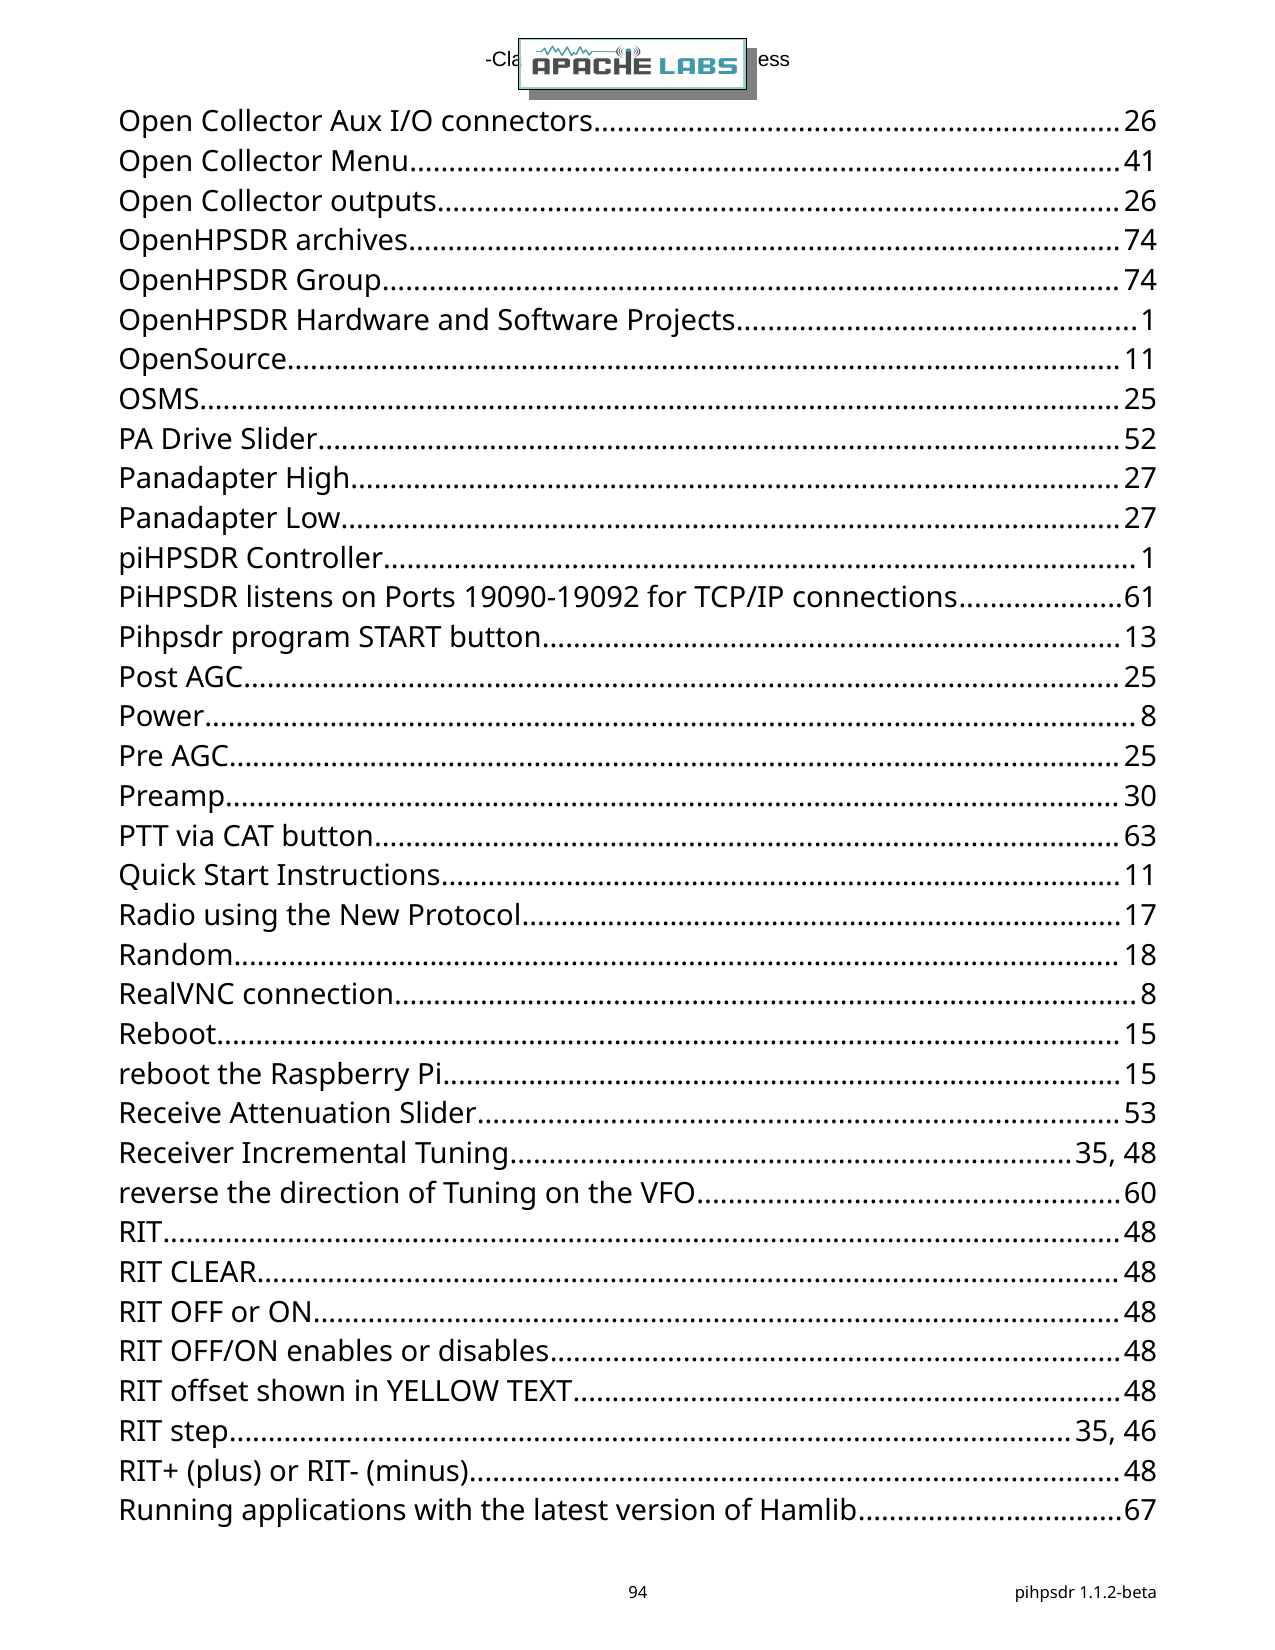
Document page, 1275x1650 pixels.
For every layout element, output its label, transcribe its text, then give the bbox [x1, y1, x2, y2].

text OSMS 25 [118, 378, 1157, 418]
text RIT OFF or ON 48 [118, 1291, 1157, 1331]
text Receive Attenuation Slider 53 [118, 1093, 1157, 1132]
text Random 18 [118, 934, 1157, 973]
text Panadapter High 27 [118, 458, 1157, 497]
text Running applications with the latest version of Hamlib 67 [118, 1489, 1157, 1529]
picture [521, 40, 744, 87]
text Panadapter Low 27 [118, 497, 1157, 537]
text RIT CLEAR 48 [118, 1251, 1157, 1291]
text RIT OFF/ON enables or disables 48 [118, 1331, 1157, 1370]
text Pre AGC 25 [118, 735, 1157, 775]
text reverse the direction of Tuning on the VFO 60 [118, 1172, 1157, 1212]
text PiHPSDR listens on Ports 19090-19092 for TCP/IP connections 61 [118, 577, 1157, 616]
text RIT 48 [118, 1212, 1157, 1251]
text Power 8 [118, 696, 1157, 735]
text Preamp 30 [118, 775, 1157, 815]
text PA Drive Slider 52 [118, 418, 1157, 458]
text Open Collector Menu 41 [118, 140, 1157, 180]
text Pihpsdr program START button 13 [118, 616, 1157, 656]
text OpenSource 11 [118, 338, 1157, 378]
text OpenHPSDR Group 74 [118, 259, 1157, 299]
text RIT offset shown in YELLOW TEXT 48 [118, 1370, 1157, 1410]
text Reboot 15 [118, 1013, 1157, 1053]
text OpenHPSDR archives 74 [118, 219, 1157, 259]
text piHPSDR Controller 1 [118, 537, 1157, 577]
text Receiver Incremental Tuning 35, 48 [118, 1132, 1157, 1172]
text OpenHPSDR Hardware and Software Projects 1 [118, 299, 1157, 338]
text Open Collector Aux I/O connectors 26 [118, 100, 1157, 140]
text Radio using the New Protocol 17 [118, 894, 1157, 934]
text reboot the Raspberry Pi 15 [118, 1053, 1157, 1093]
text Quick Start Instructions 11 [118, 854, 1157, 894]
text Post AGC 25 [118, 656, 1157, 696]
text Open Collector outputs 26 [118, 180, 1157, 219]
text PTT via CAT button 63 [118, 815, 1157, 854]
text RIT+ (plus) or RIT- (minus) 48 [118, 1450, 1157, 1489]
text RealVNC connection 8 [118, 973, 1157, 1013]
text RIT step 35, 46 [118, 1410, 1157, 1450]
